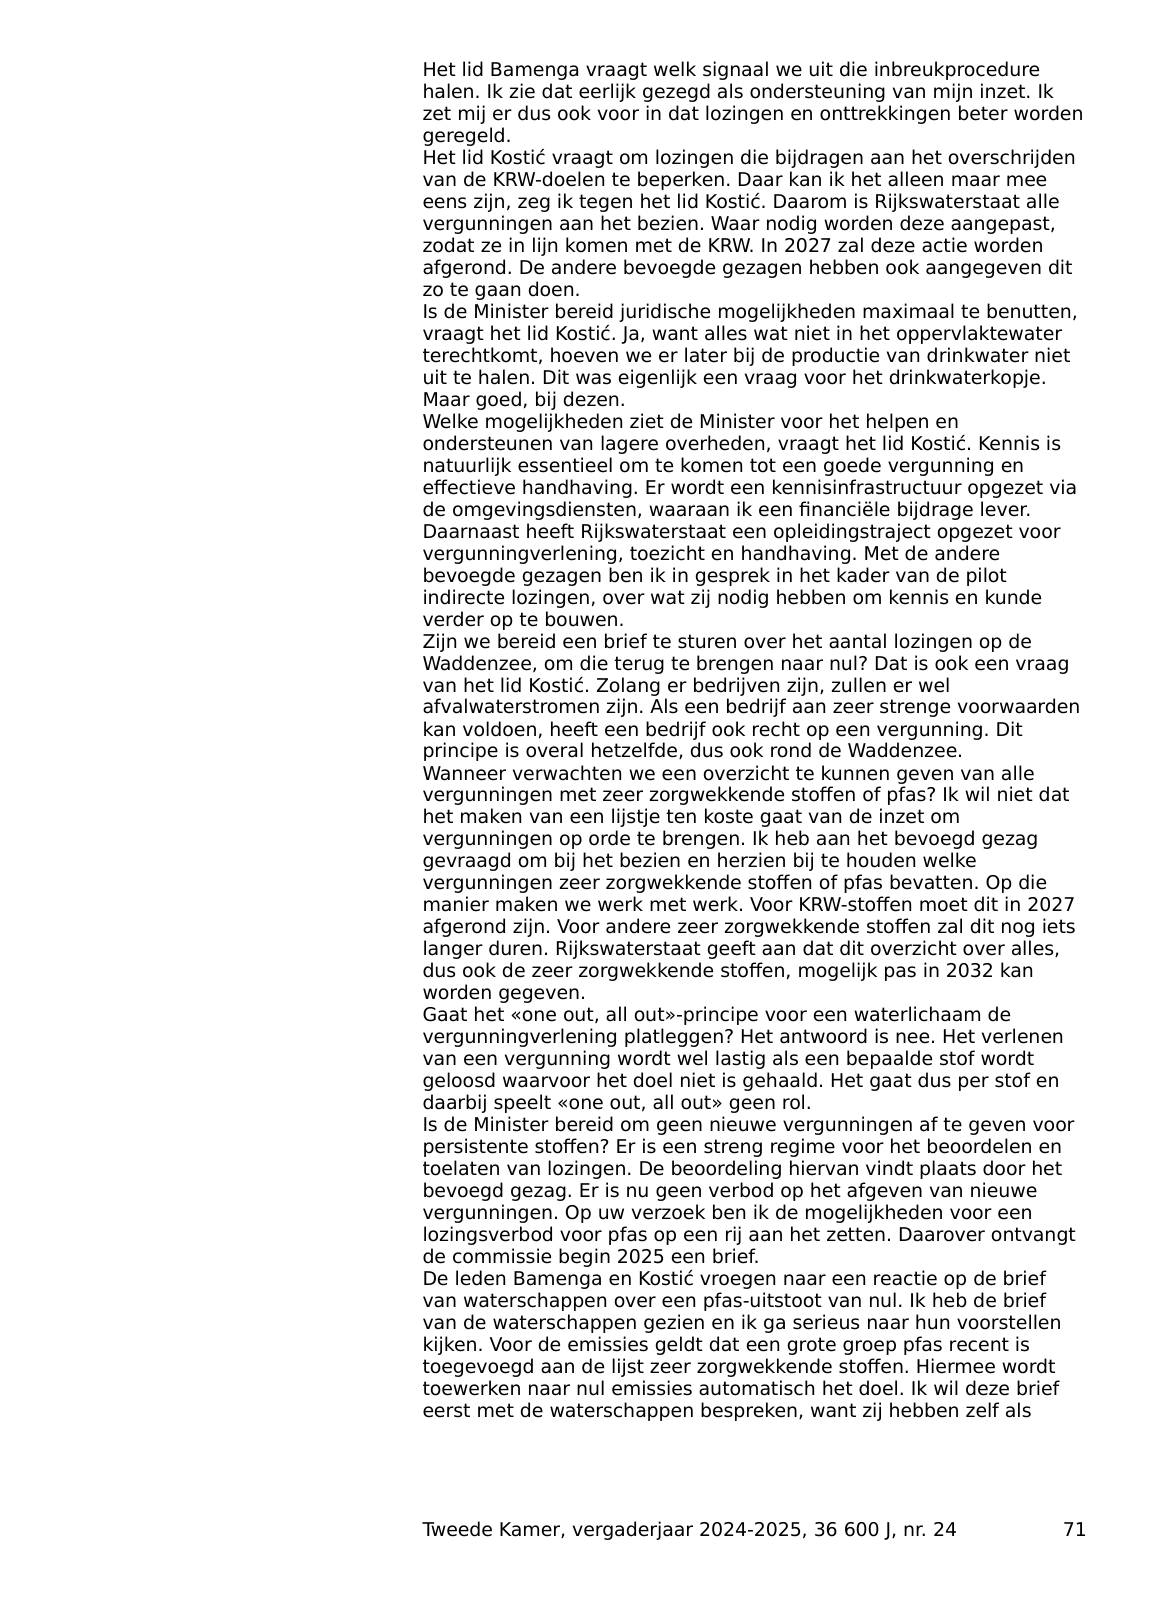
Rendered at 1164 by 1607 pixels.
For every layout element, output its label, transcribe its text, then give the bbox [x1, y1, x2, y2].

text Het lid Bamenga vraagt welk signaal we uit die inbreukprocedure halen. Ik zie dat eerlijk gezegd als ondersteuning van mijn inzet. Ik zet mij er dus ook voor in dat lozingen en onttrekkingen beter worden geregeld. [422, 59, 1087, 147]
text Het lid Kostić vraagt om lozingen die bijdragen aan het overschrijden van de KRW-doelen te beperken. Daar kan ik het alleen maar mee eens zijn, zeg ik tegen het lid Kostić. Daarom is Rijkswaterstaat alle vergunningen aan het bezien. Waar nodig worden deze aangepast, zodat ze in lijn komen met de KRW. In 2027 zal deze actie worden afgerond. De andere bevoegde gezagen hebben ook aangegeven dit zo te gaan doen. [422, 147, 1087, 301]
text Welke mogelijkheden ziet de Minister voor het helpen en ondersteunen van lagere overheden, vraagt het lid Kostić. Kennis is natuurlijk essentieel om te komen tot een goede vergunning en effectieve handhaving. Er wordt een kennisinfrastructuur opgezet via de omgevingsdiensten, waaraan ik een financiële bijdrage lever. Daarnaast heeft Rijkswaterstaat een opleidingstraject opgezet voor vergunningverlening, toezicht en handhaving. Met de andere bevoegde gezagen ben ik in gesprek in het kader van de pilot indirecte lozingen, over wat zij nodig hebben om kennis en kunde verder op te bouwen. [422, 411, 1087, 631]
text Zijn we bereid een brief te sturen over het aantal lozingen op de Waddenzee, om die terug te brengen naar nul? Dat is ook een vraag van het lid Kostić. Zolang er bedrijven zijn, zullen er wel afvalwaterstromen zijn. Als een bedrijf aan zeer strenge voorwaarden kan voldoen, heeft een bedrijf ook recht op een vergunning. Dit principe is overal hetzelfde, dus ook rond de Waddenzee. [422, 631, 1087, 762]
text Wanneer verwachten we een overzicht te kunnen geven van alle vergunningen met zeer zorgwekkende stoffen of pfas? Ik wil niet dat het maken van een lijstje ten koste gaat van de inzet om vergunningen op orde te brengen. Ik heb aan het bevoegd gezag gevraagd om bij het bezien en herzien bij te houden welke vergunningen zeer zorgwekkende stoffen of pfas bevatten. Op die manier maken we werk met werk. Voor KRW-stoffen moet dit in 2027 afgerond zijn. Voor andere zeer zorgwekkende stoffen zal dit nog iets langer duren. Rijkswaterstaat geeft aan dat dit overzicht over alles, dus ook de zeer zorgwekkende stoffen, mogelijk pas in 2032 kan worden gegeven. [422, 762, 1087, 1004]
text Is de Minister bereid om geen nieuwe vergunningen af te geven voor persistente stoffen? Er is een streng regime voor het beoordelen en toelaten van lozingen. De beoordeling hiervan vindt plaats door het bevoegd gezag. Er is nu geen verbod op het afgeven van nieuwe vergunningen. Op uw verzoek ben ik de mogelijkheden voor een lozingsverbod voor pfas op een rij aan het zetten. Daarover ontvangt de commissie begin 2025 een brief. [422, 1114, 1087, 1268]
text Gaat het «one out, all out»-principe voor een waterlichaam de vergunningverlening platleggen? Het antwoord is nee. Het verlenen van een vergunning wordt wel lastig als een bepaalde stof wordt geloosd waarvoor het doel niet is gehaald. Het gaat dus per stof en daarbij speelt «one out, all out» geen rol. [422, 1004, 1087, 1114]
text De leden Bamenga en Kostić vroegen naar een reactie op de brief van waterschappen over een pfas-uitstoot van nul. Ik heb de brief van de waterschappen gezien en ik ga serieus naar hun voorstellen kijken. Voor de emissies geldt dat een grote groep pfas recent is toegevoegd aan de lijst zeer zorgwekkende stoffen. Hiermee wordt toewerken naar nul emissies automatisch het doel. Ik wil deze brief eerst met de waterschappen bespreken, want zij hebben zelf als [422, 1268, 1087, 1422]
text Is de Minister bereid juridische mogelijkheden maximaal te benutten, vraagt het lid Kostić. Ja, want alles wat niet in het oppervlaktewater terechtkomt, hoeven we er later bij de productie van drinkwater niet uit te halen. Dit was eigenlijk een vraag voor het drinkwaterkopje. Maar goed, bij dezen. [422, 301, 1087, 411]
